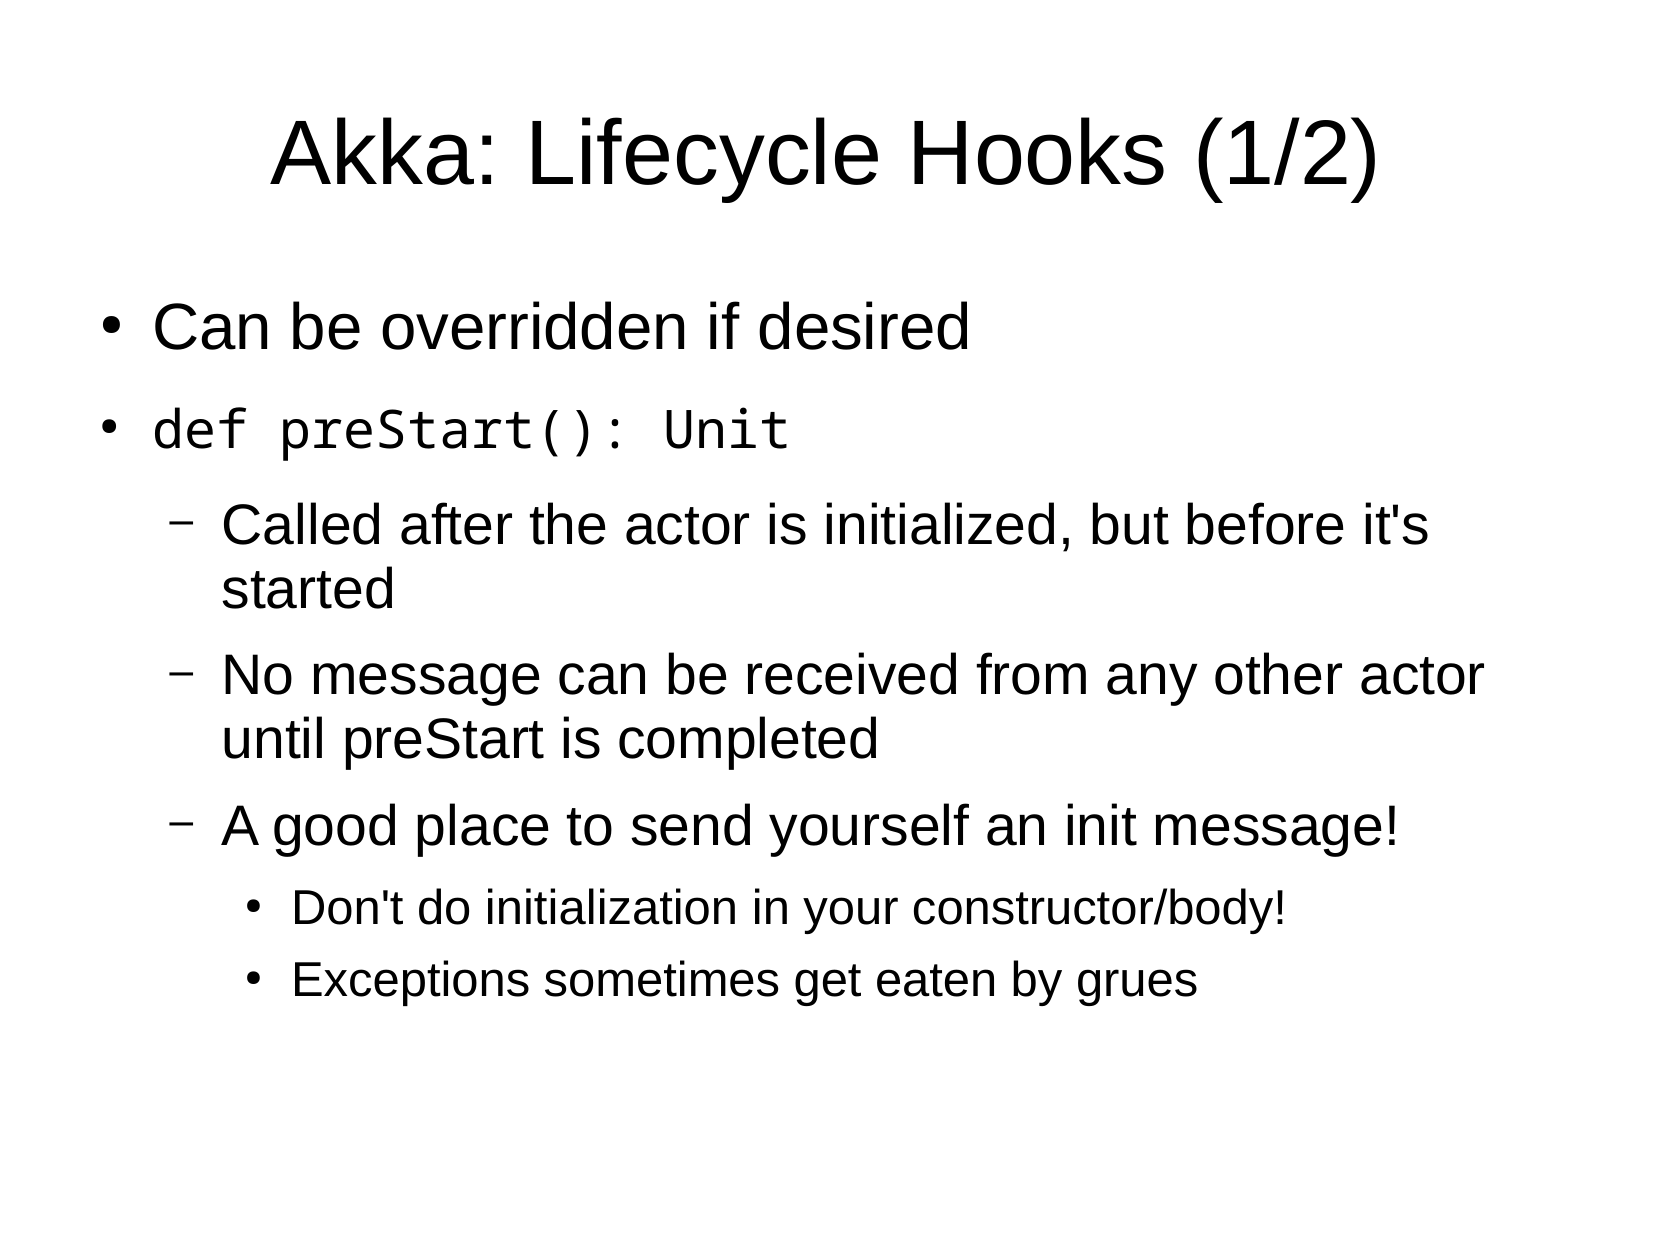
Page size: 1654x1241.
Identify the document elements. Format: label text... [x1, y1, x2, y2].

title Akka: Lifecycle Hooks (1/2) [82, 49, 1571, 257]
list Can be overridden if desired def preStart(): Unit Called after the actor is initialized, but before it's started No message can be received from any other actor until preStart is completed A good place to send yourself an init message! Don't do initialization in your constructor/body! Exceptions sometimes get eaten by grues [82, 290, 1571, 1010]
